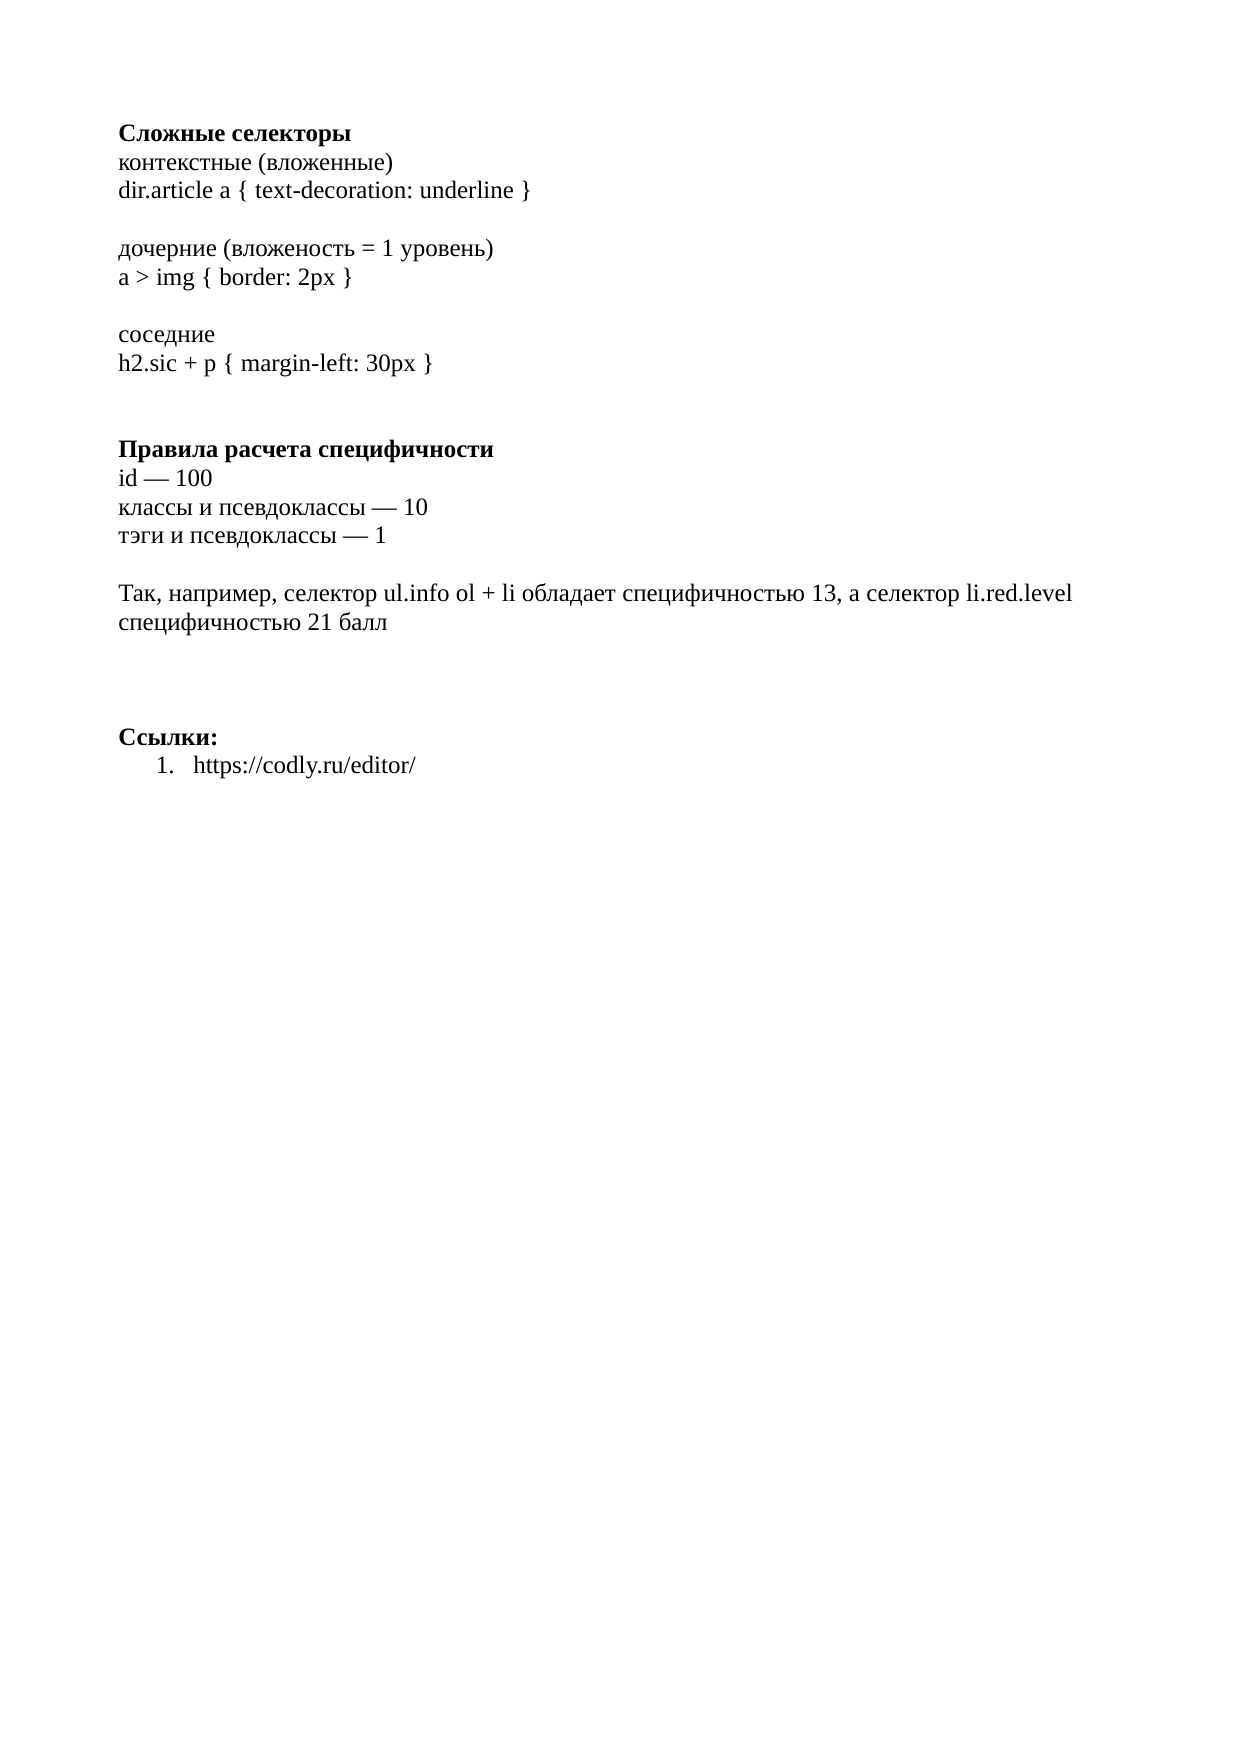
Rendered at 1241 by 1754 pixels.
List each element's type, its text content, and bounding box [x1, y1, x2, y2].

list https://codly.ru/editor/ [156, 751, 1122, 779]
text h2.sic + p { margin-left: 30px } [118, 348, 1122, 377]
text контекстные (вложенные) [118, 147, 1122, 176]
text id — 100 [118, 463, 1122, 492]
text классы и псевдоклассы — 10 [118, 492, 1122, 521]
text dir.article a { text-decoration: underline } [118, 176, 1122, 204]
text Так, например, селектор ul.info ol + li обладает специфичностью 13, а селектор li.red.level специфичностью 21 балл [118, 578, 1122, 636]
text a > img { border: 2px } [118, 262, 1122, 291]
text Правила расчета специфичности [118, 434, 1122, 463]
text соседние [118, 319, 1122, 348]
text Ссылки: [118, 722, 1122, 751]
text тэги и псевдоклассы — 1 [118, 521, 1122, 549]
text Сложные селекторы [118, 118, 1122, 147]
text дочерние (вложеность = 1 уровень) [118, 233, 1122, 262]
